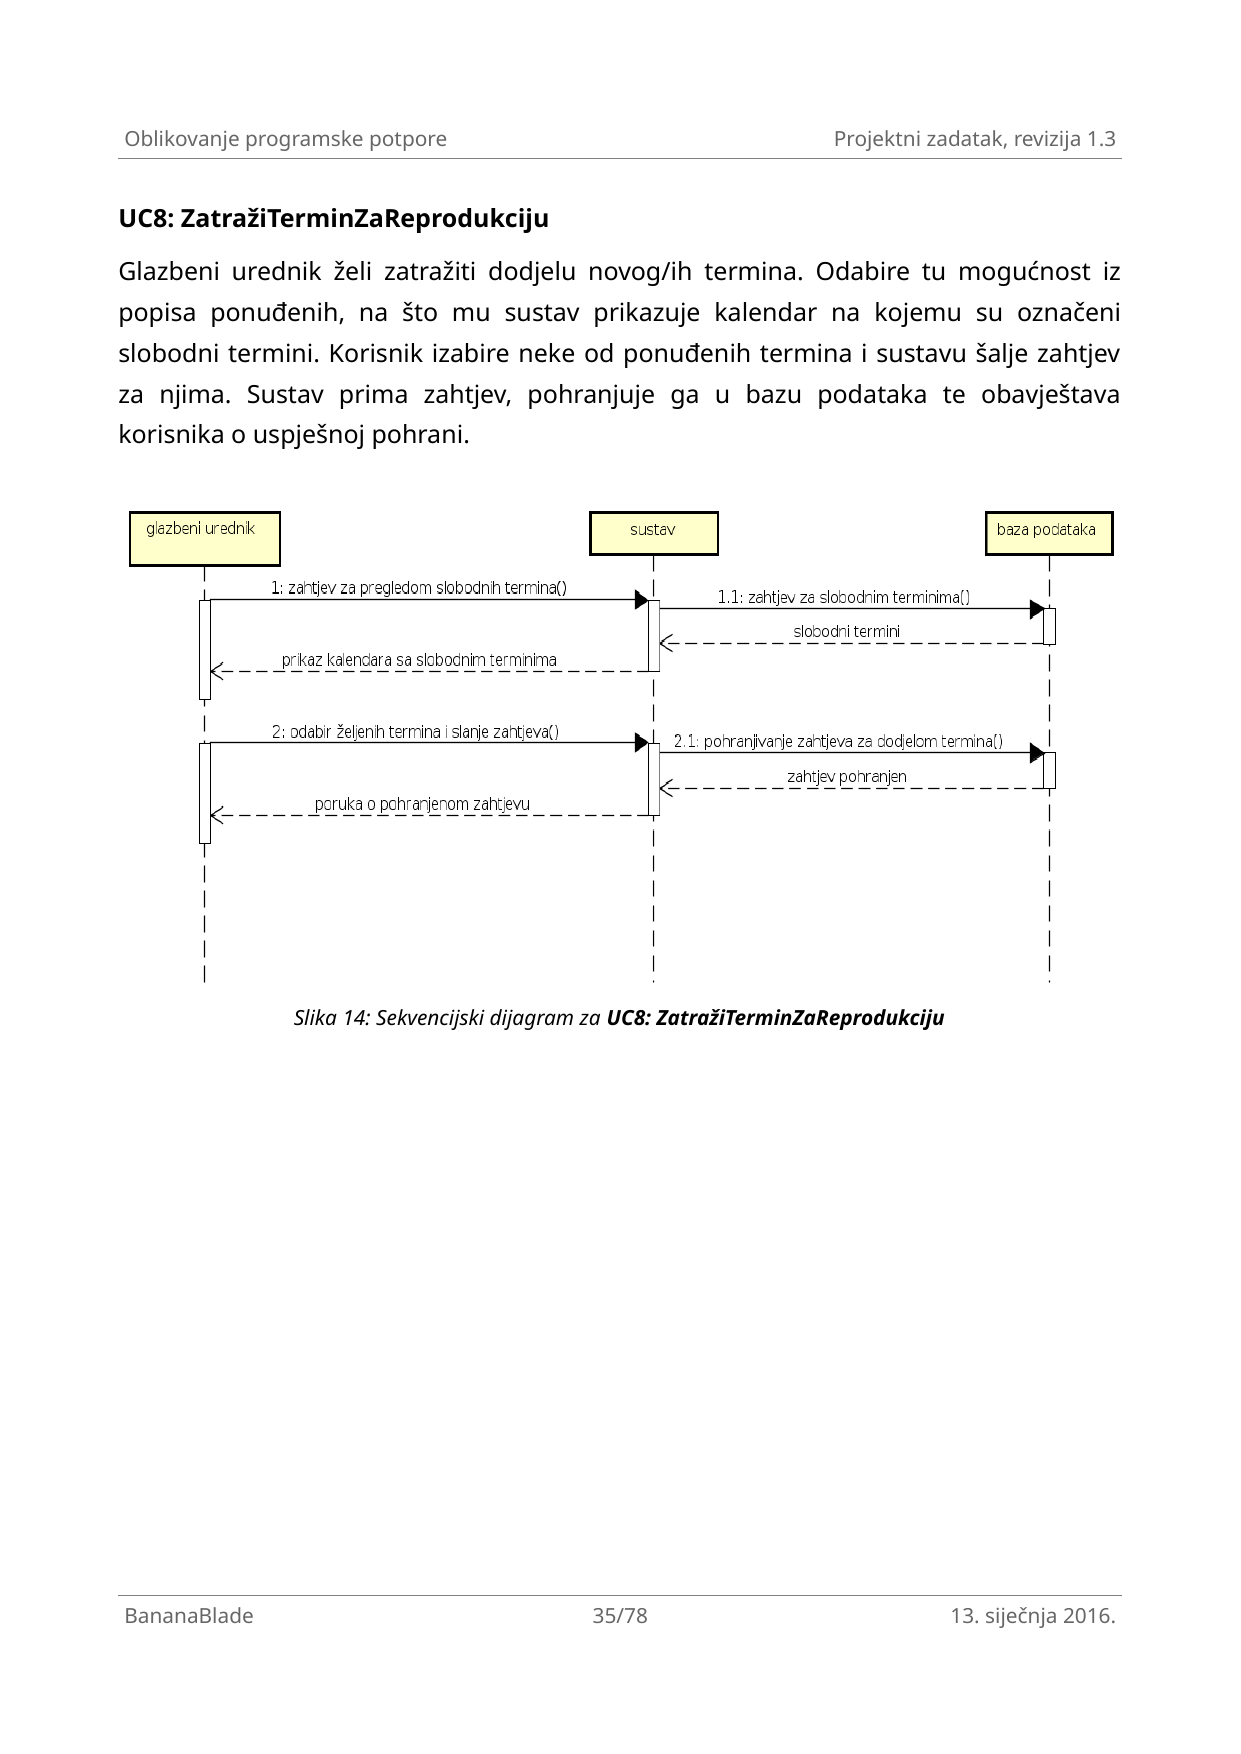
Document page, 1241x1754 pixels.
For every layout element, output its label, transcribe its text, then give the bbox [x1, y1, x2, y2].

picture [118, 500, 1123, 997]
subtitle UC8: ZatražiTerminZaReprodukciju [118, 201, 1122, 234]
text Glazbeni urednik želi zatražiti dodjelu novog/ih termina. Odabire tu mogućnost iz popisa ponuđenih, na što mu sustav prikazuje kalendar na kojemu su označeni slobodni termini. Korisnik izabire neke od ponuđenih termina i sustavu šalje zahtjev za njima. Sustav prima zahtjev, pohranjuje ga u bazu podataka te obavještava korisnika o uspješnoj pohrani. [118, 254, 1122, 451]
text Slika 14: Sekvencijski dijagram za UC8: ZatražiTerminZaReprodukciju [118, 997, 1122, 1031]
